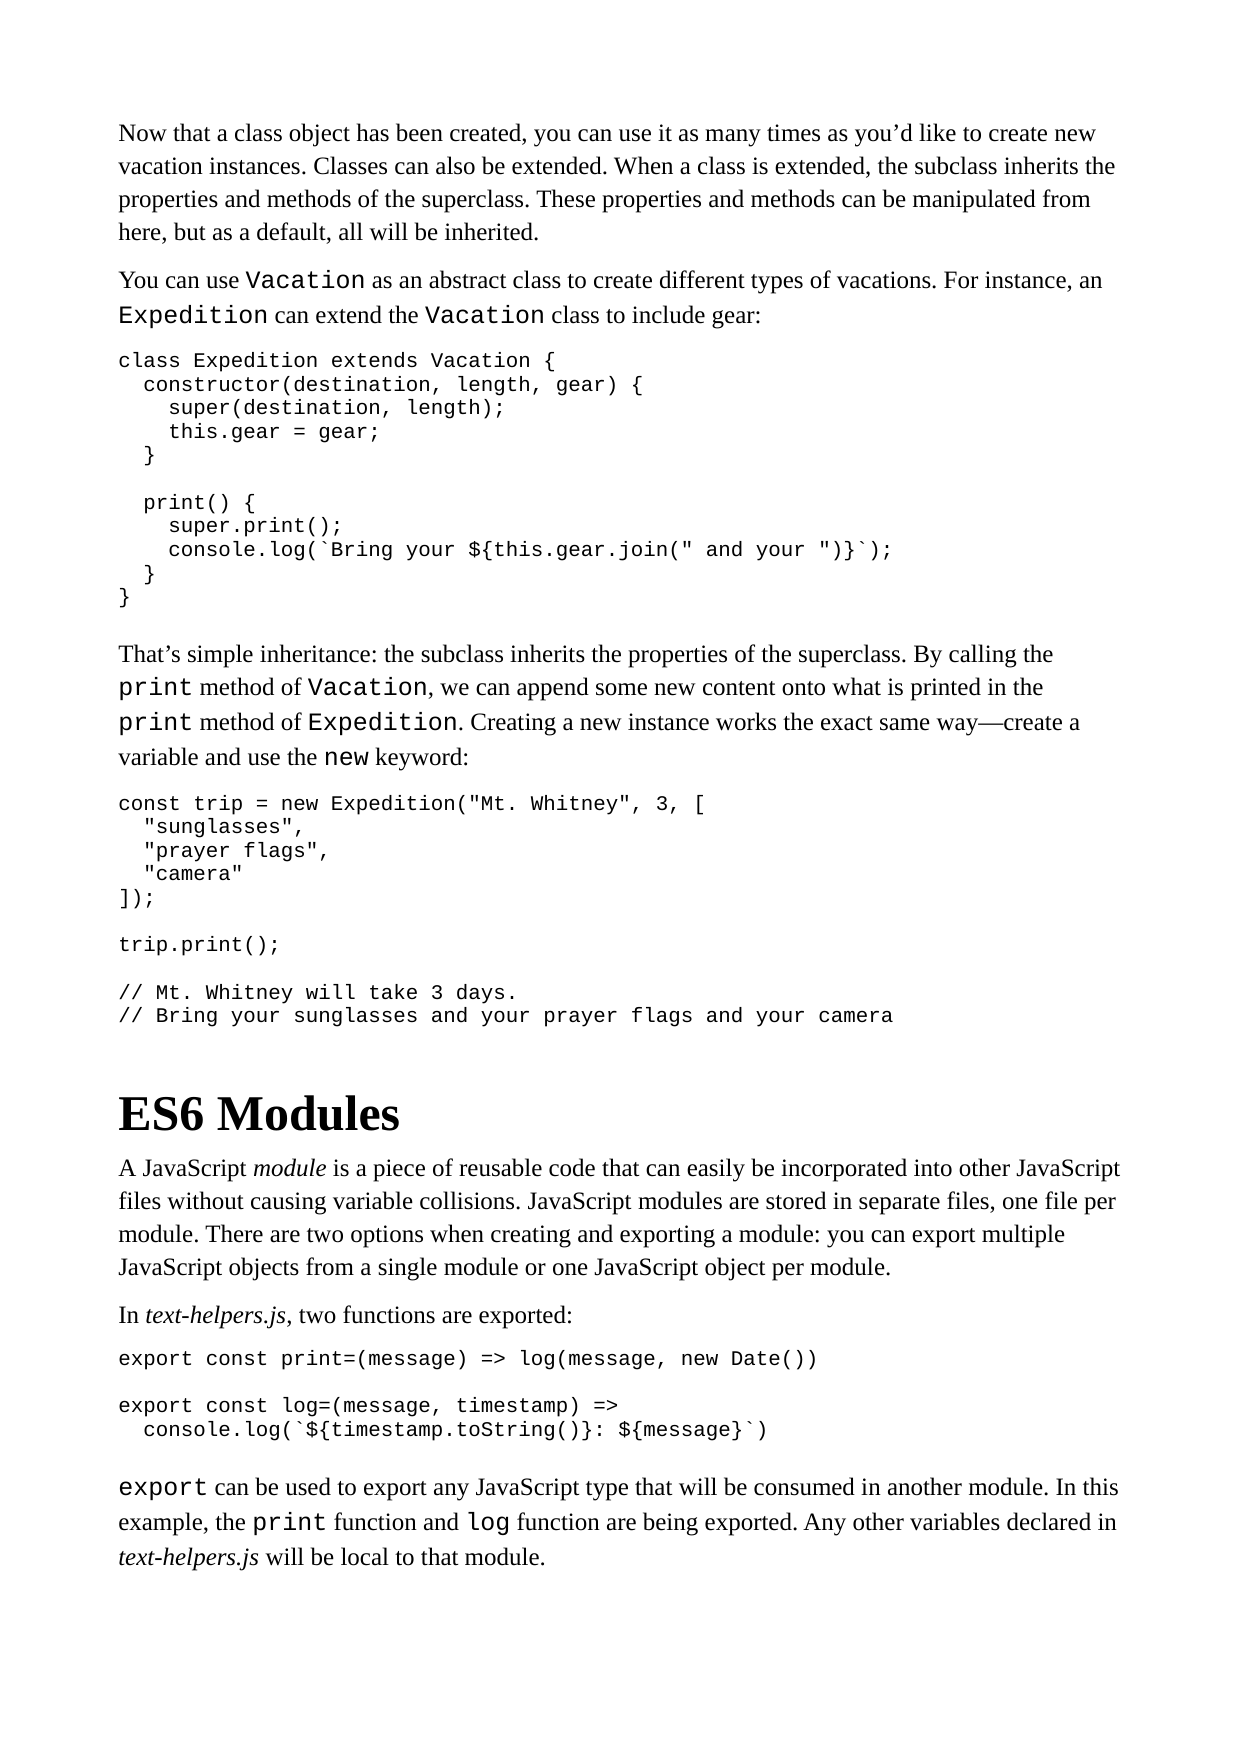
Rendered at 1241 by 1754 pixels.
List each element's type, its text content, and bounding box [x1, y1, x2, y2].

text That’s simple inheritance: the subclass inherits the properties of the superclass. By calling the print method of Vacation, we can append some new content onto what is printed in the print method of Expedition. Creating a new instance works the exact same way—create a variable and use the new keyword: [118, 639, 1122, 773]
text export const log=(message, timestamp) => [118, 1395, 1122, 1419]
text constructor(destination, length, gear) { [118, 373, 1122, 397]
text A JavaScript module is a piece of reusable code that can easily be incorporated into other JavaScript files without causing variable collisions. JavaScript modules are stored in separate files, one file per module. There are two options when creating and exporting a module: you can export multiple JavaScript objects from a single module or one JavaScript object per module. [118, 1153, 1122, 1281]
text print() { [118, 492, 1122, 515]
text trip.print(); [118, 934, 1122, 958]
text "sunglasses", [118, 816, 1122, 840]
text Now that a class object has been created, you can use it as many times as you’d like to create new vacation instances. Classes can also be extended. When a class is extended, the subclass inherits the properties and methods of the superclass. These properties and methods can be manipulated from here, but as a default, all will be inherited. [118, 118, 1122, 246]
text super(destination, length); [118, 397, 1122, 421]
text // Mt. Whitney will take 3 days. [118, 982, 1122, 1005]
text "prayer flags", [118, 840, 1122, 863]
text console.log(`${timestamp.toString()}: ${message}`) [118, 1419, 1122, 1442]
text export const print=(message) => log(message, new Date()) [118, 1348, 1122, 1371]
text } [118, 586, 1122, 610]
text const trip = new Expedition("Mt. Whitney", 3, [ [118, 792, 1122, 816]
text super.print(); [118, 515, 1122, 539]
subtitle ES6 Modules [118, 1083, 1122, 1141]
text export can be used to export any JavaScript type that will be consumed in another module. In this example, the print function and log function are being exported. Any other variables declared in text-helpers.js will be local to that module. [118, 1472, 1122, 1571]
text You can use Vacation as an abstract class to create different types of vacations. For instance, an Expedition can extend the Vacation class to include gear: [118, 265, 1122, 331]
text ]); [118, 887, 1122, 911]
text this.gear = gear; [118, 421, 1122, 444]
text In text-helpers.js, two functions are exported: [118, 1300, 1122, 1329]
text } [118, 563, 1122, 586]
text } [118, 444, 1122, 468]
text class Expedition extends Vacation { [118, 350, 1122, 373]
text "camera" [118, 863, 1122, 887]
text // Bring your sunglasses and your prayer flags and your camera [118, 1005, 1122, 1029]
text console.log(`Bring your ${this.gear.join(" and your ")}`); [118, 539, 1122, 563]
